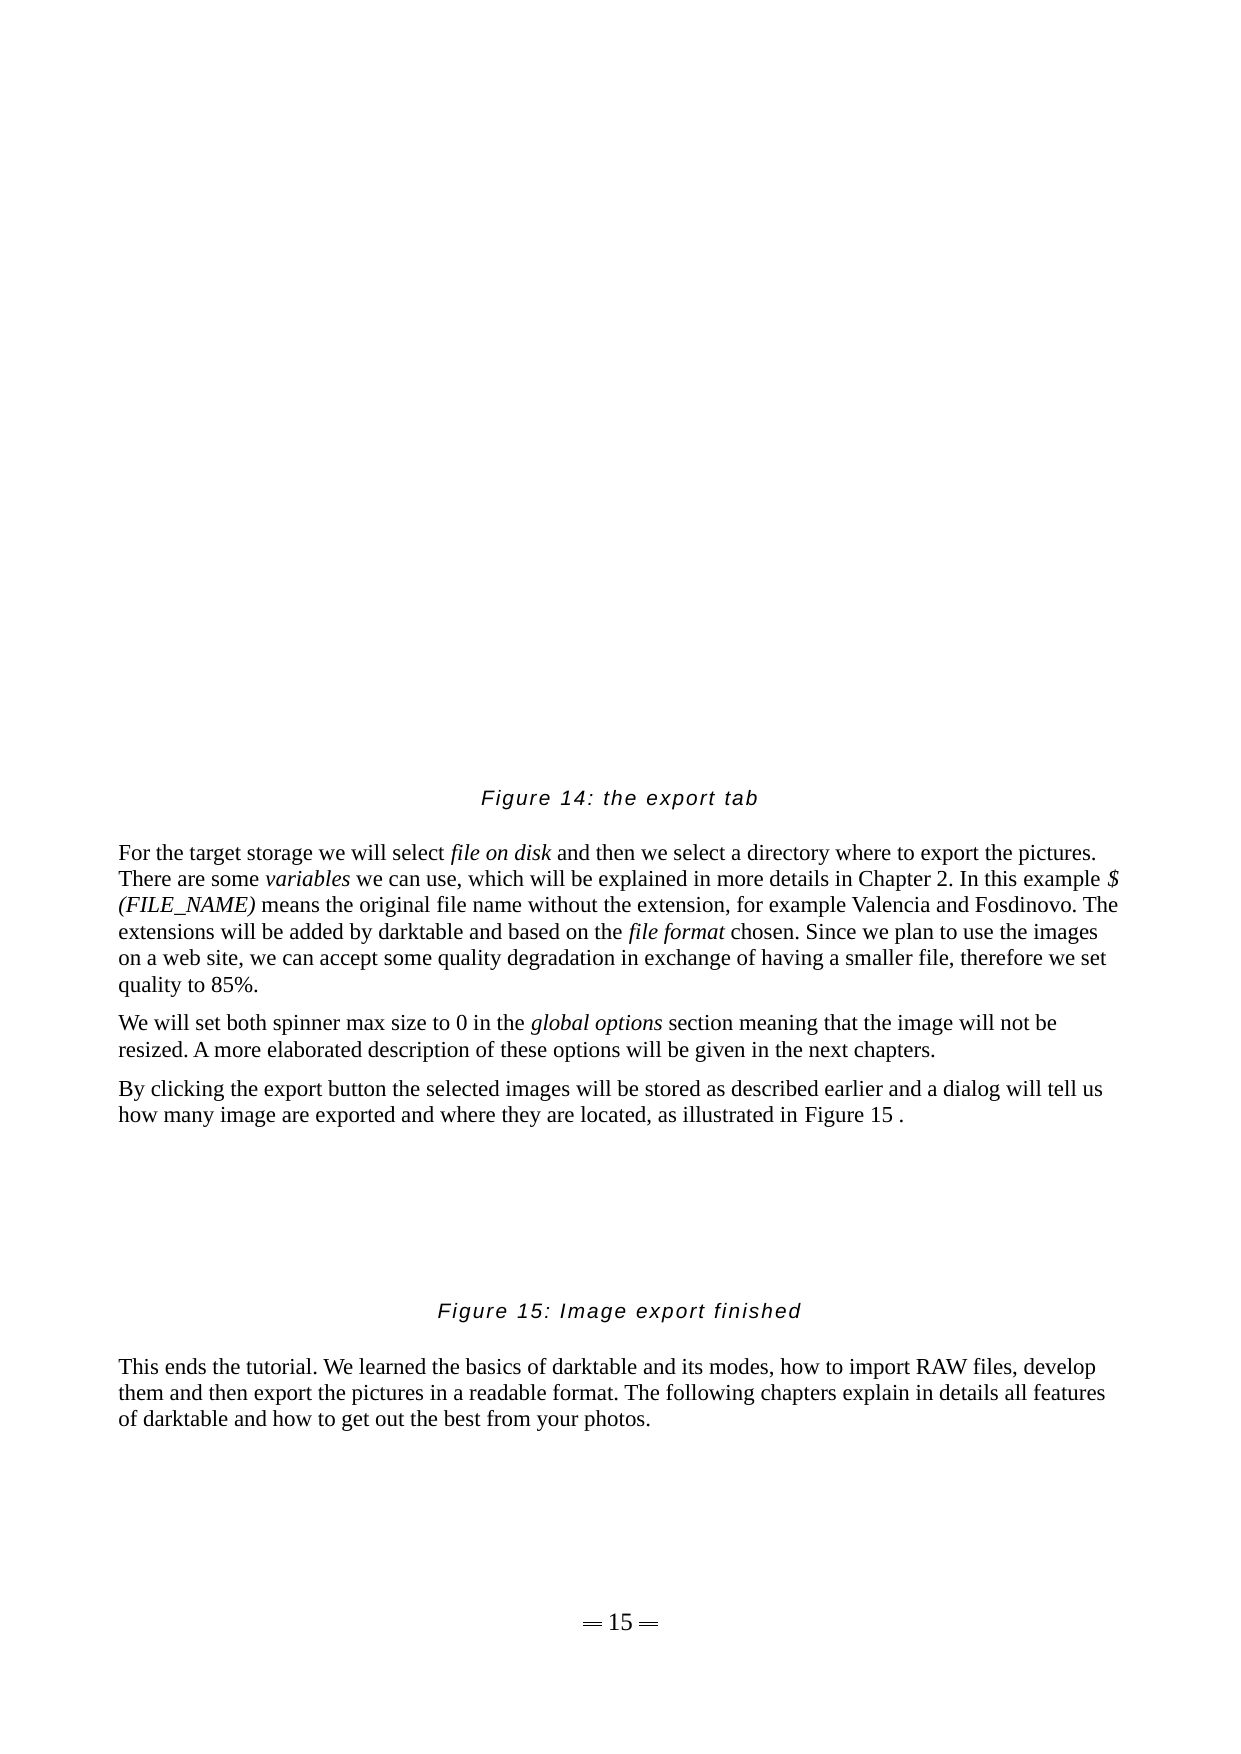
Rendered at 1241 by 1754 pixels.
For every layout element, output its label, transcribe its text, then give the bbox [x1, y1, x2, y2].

text By clicking the export button the selected images will be stored as described earlier and a dialog will tell us how many image are exported and where they are located, as illustrated in Figure 15 . [118, 1075, 1122, 1127]
text Figure 15: Image export finished [202, 1152, 1038, 1323]
text For the target storage we will select file on disk and then we select a directory where to export the pictures. There are some variables we can use, which will be explained in more details in Chapter 2. In this example $(FILE_NAME) means the original file name without the extension, for example Valencia and Fosdinovo. The extensions will be added by darktable and based on the file format chosen. Since we plan to use the images on a web site, we can accept some quality degradation in exchange of having a smaller file, therefore we set quality to 85%. [118, 118, 1122, 997]
text This ends the tutorial. We learned the basics of darktable and its modes, how to import RAW files, develop them and then export the pictures in a readable format. The following chapters explain in details all features of darktable and how to get out the best from your photos. [118, 1140, 1122, 1432]
text Figure 14: the export tab [387, 132, 854, 809]
text We will set both spinner max size to 0 in the global options section meaning that the image will not be resized. A more elaborated description of these options will be given in the next chapters. [118, 1009, 1122, 1062]
